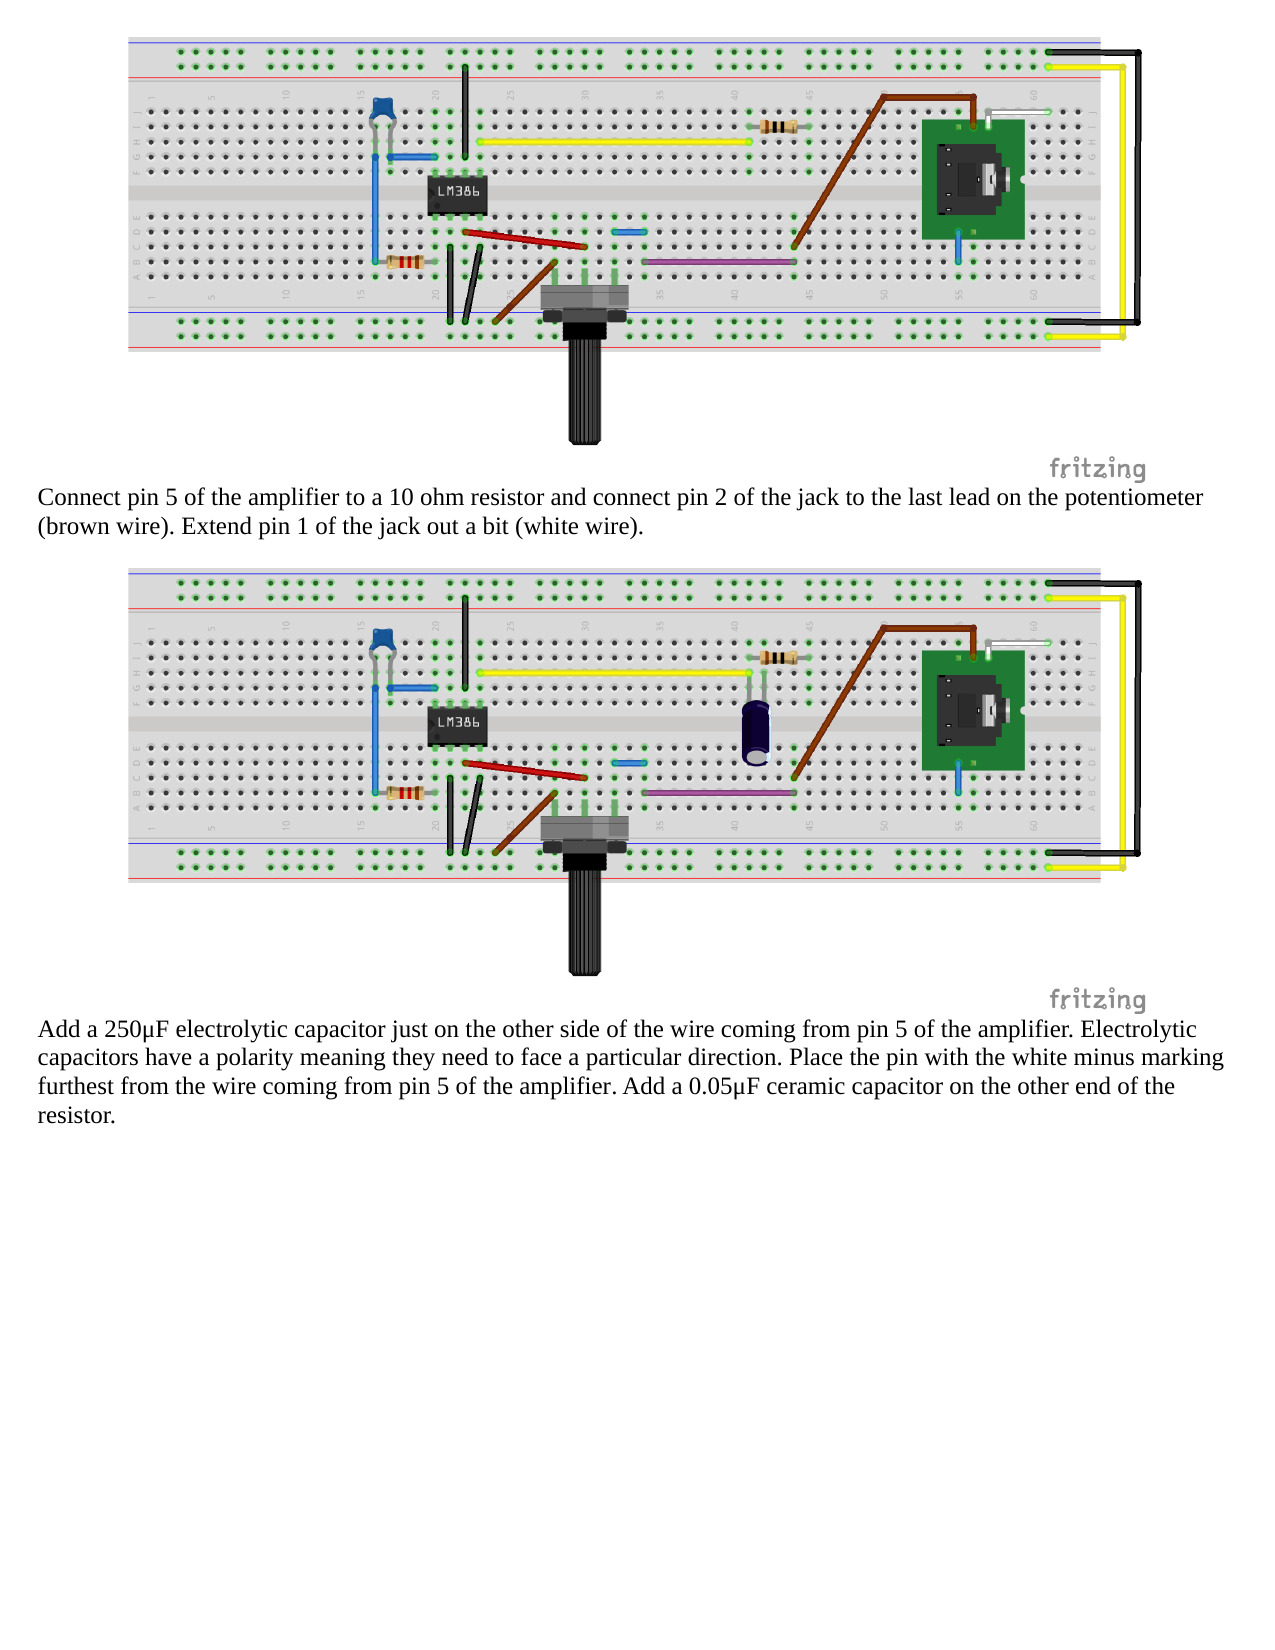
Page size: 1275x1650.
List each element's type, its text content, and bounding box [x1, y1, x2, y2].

text Add a 250μF electrolytic capacitor just on the other side of the wire coming from pin 5 of the amplifier. Electrolytic capacitors have a polarity meaning they need to face a particular direction. Place the pin with the white minus marking furthest from the wire coming from pin 5 of the amplifier. Add a 0.05μF ceramic capacitor on the other end of the resistor. [37, 1014, 1237, 1129]
picture [128, 37, 1147, 483]
text Connect pin 5 of the amplifier to a 10 ohm resistor and connect pin 2 of the jack to the last lead on the potentiometer (brown wire). Extend pin 1 of the jack out a bit (white wire). [37, 483, 1237, 540]
picture [128, 568, 1147, 1014]
